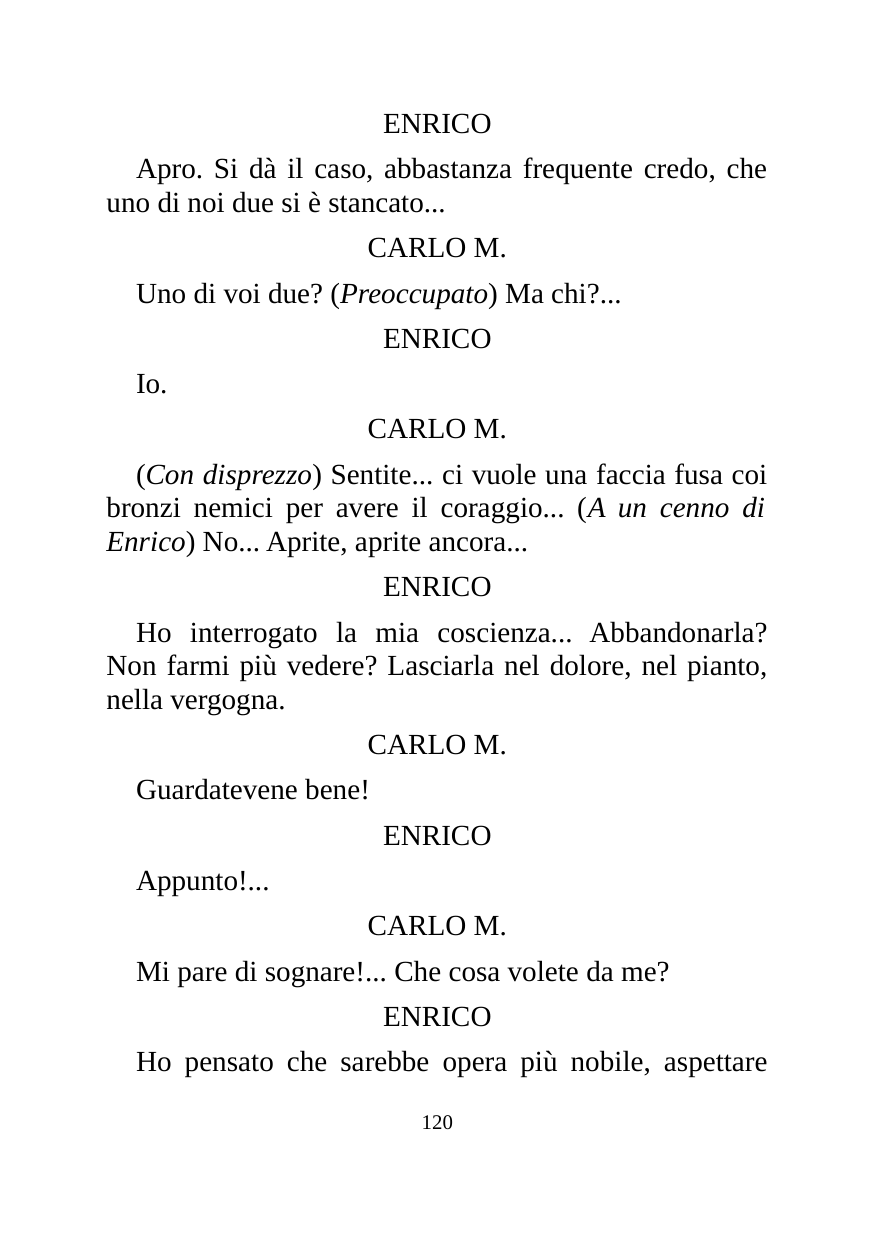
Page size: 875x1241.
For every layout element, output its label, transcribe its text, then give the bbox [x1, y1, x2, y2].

text Io. [106, 366, 768, 400]
text CARLO M. [106, 230, 768, 264]
text CARLO M. [106, 727, 768, 761]
text Guardatevene bene! [106, 772, 768, 806]
text CARLO M. [106, 908, 768, 942]
text Ho pensato che sarebbe opera più nobile, aspettare [106, 1044, 768, 1078]
text CARLO M. [106, 412, 768, 445]
text ENRICO [106, 321, 768, 354]
text Appunto!... [106, 863, 768, 897]
text Ho interrogato la mia coscienza... Abbandonarla? Non farmi più vedere? Lasciarla nel dolore, nel pianto, nella vergogna. [106, 615, 768, 715]
text ENRICO [106, 818, 768, 851]
text Apro. Si dà il caso, abbastanza frequente credo, che uno di noi due si è stancato... [106, 152, 768, 219]
text Uno di voi due? (Preoccupato) Ma chi?... [106, 276, 768, 309]
text Mi pare di sognare!... Che cosa volete da me? [106, 954, 768, 987]
text ENRICO [106, 999, 768, 1032]
text (Con disprezzo) Sentite... ci vuole una faccia fusa coi bronzi nemici per avere il coraggio... (A un cenno di Enrico) No... Aprite, aprite ancora... [106, 457, 768, 558]
text ENRICO [106, 569, 768, 603]
text ENRICO [106, 106, 768, 140]
